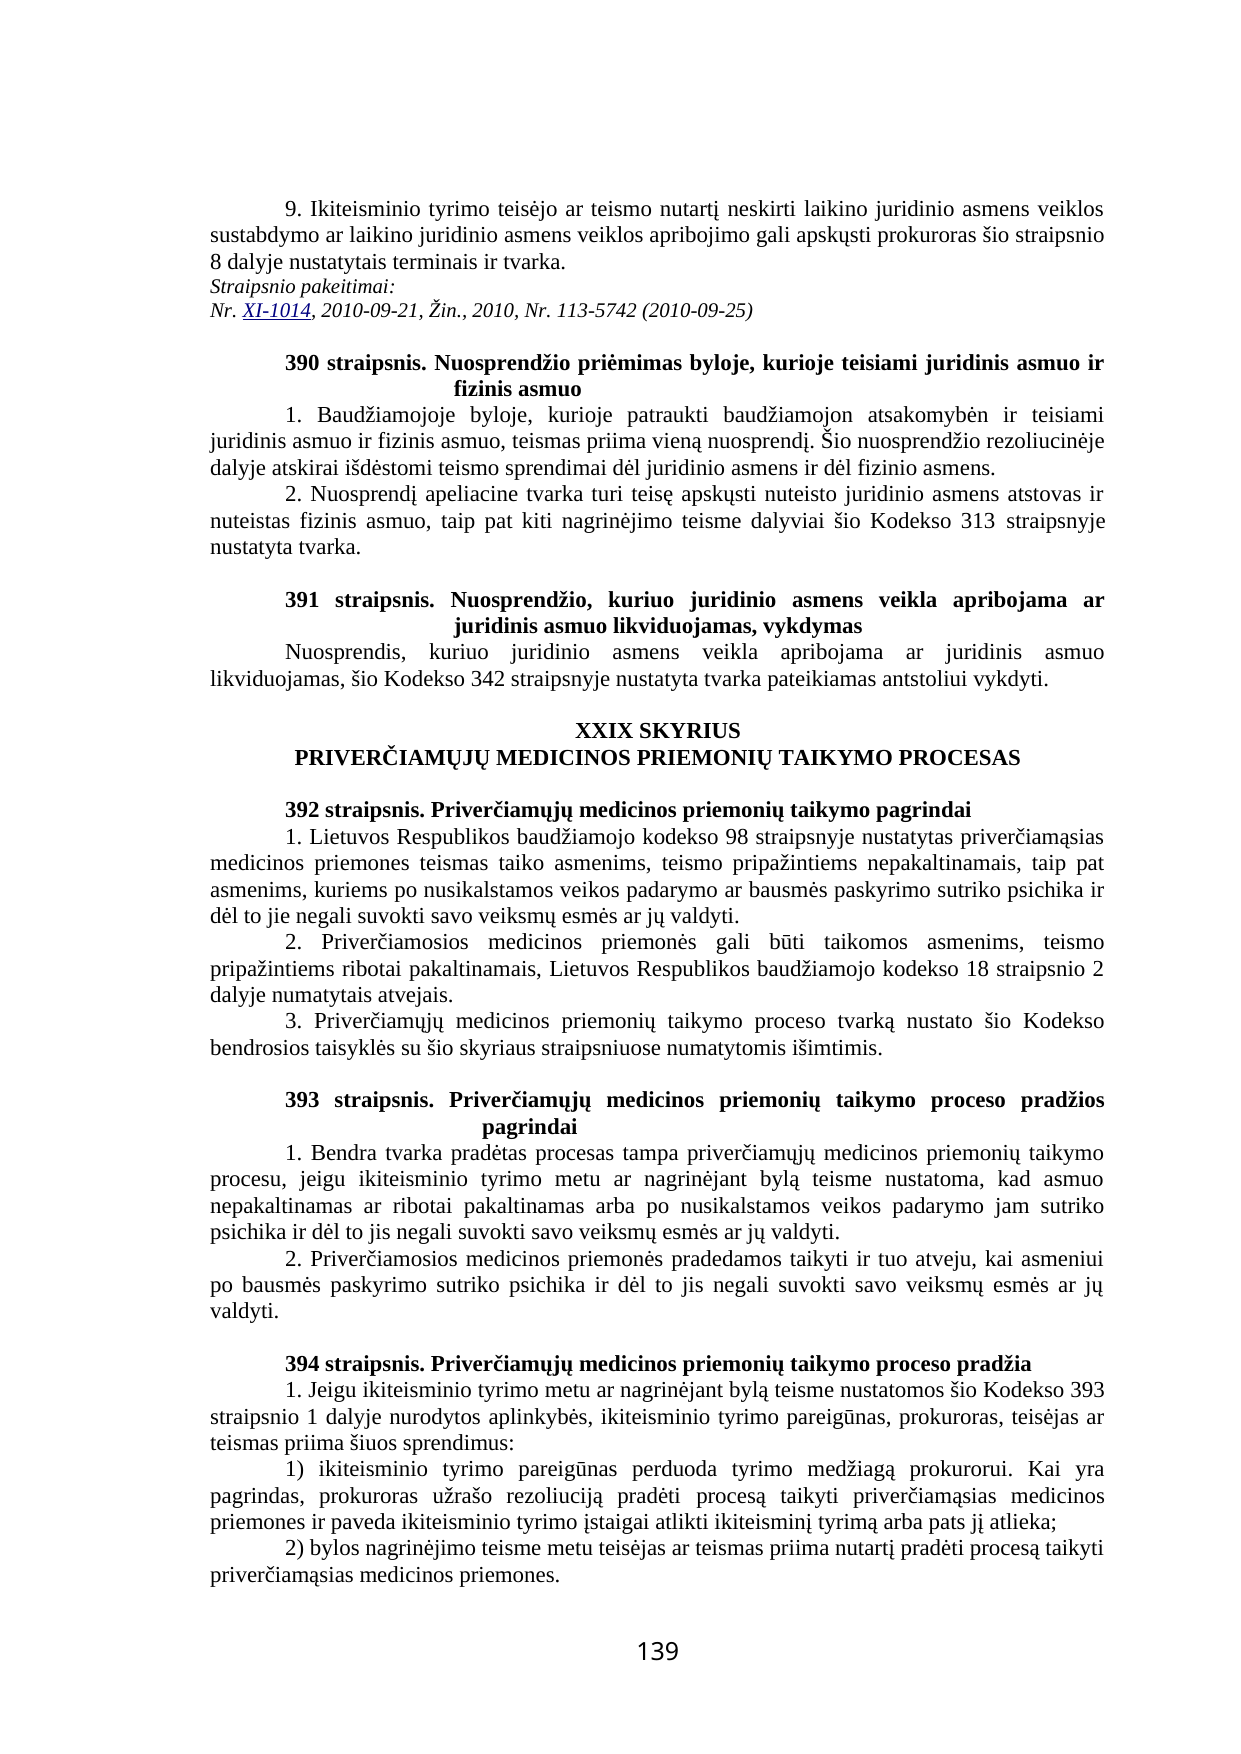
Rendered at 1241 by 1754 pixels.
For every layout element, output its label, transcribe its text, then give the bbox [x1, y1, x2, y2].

text 3. Priverčiamųjų medicinos priemonių taikymo proceso tvarką nustato šio Kodekso bendrosios taisyklės su šio skyriaus straipsniuose numatytomis išimtimis. [210, 1007, 1106, 1060]
text 390 straipsnis. Nuosprendžio priėmimas byloje, kurioje teisiami juridinis asmuo ir fizinis asmuo [285, 348, 1106, 401]
text 1. Lietuvos Respublikos baudžiamojo kodekso 98 straipsnyje nustatytas priverčiamąsias medicinos priemones teismas taiko asmenims, teismo pripažintiems nepakaltinamais, taip pat asmenims, kuriems po nusikalstamos veikos padarymo ar bausmės paskyrimo sutriko psichika ir dėl to jie negali suvokti savo veiksmų esmės ar jų valdyti. [210, 823, 1106, 928]
text 1. Bendra tvarka pradėtas procesas tampa priverčiamųjų medicinos priemonių taikymo procesu, jeigu ikiteisminio tyrimo metu ar nagrinėjant bylą teisme nustatoma, kad asmuo nepakaltinamas ar ribotai pakaltinamas arba po nusikalstamos veikos padarymo jam sutriko psichika ir dėl to jis negali suvokti savo veiksmų esmės ar jų valdyti. [210, 1139, 1106, 1244]
text 393 straipsnis. Priverčiamųjų medicinos priemonių taikymo proceso pradžios pagrindai [285, 1086, 1106, 1139]
text 1. Baudžiamojoje byloje, kurioje patraukti baudžiamojon atsakomybėn ir teisiami juridinis asmuo ir fizinis asmuo, teismas priima vieną nuosprendį. Šio nuosprendžio rezoliucinėje dalyje atskirai išdėstomi teismo sprendimai dėl juridinio asmens ir dėl fizinio asmens. [210, 401, 1106, 480]
text 394 straipsnis. Priverčiamųjų medicinos priemonių taikymo proceso pradžia [285, 1350, 1106, 1376]
text 392 straipsnis. Priverčiamųjų medicinos priemonių taikymo pagrindai [285, 797, 1106, 823]
text 2. Priverčiamosios medicinos priemonės gali būti taikomos asmenims, teismo pripažintiems ribotai pakaltinamais, Lietuvos Respublikos baudžiamojo kodekso 18 straipsnio 2 dalyje numatytais atvejais. [210, 928, 1106, 1007]
text Priverčiamųjų medicinos priemonių taikymo procesas [210, 744, 1106, 770]
text Nuosprendis, kuriuo juridinio asmens veikla apribojama ar juridinis asmuo likviduojamas, šio Kodekso 342 straipsnyje nustatyta tvarka pateikiamas antstoliui vykdyti. [210, 638, 1106, 691]
text 2. Nuosprendį apeliacine tvarka turi teisę apskųsti nuteisto juridinio asmens atstovas ir nuteistas fizinis asmuo, taip pat kiti nagrinėjimo teisme dalyviai šio Kodekso 313 straipsnyje nustatyta tvarka. [210, 480, 1106, 559]
text Nr. XI-1014, 2010-09-21, Žin., 2010, Nr. 113-5742 (2010-09-25) [210, 298, 1106, 322]
text 2. Priverčiamosios medicinos priemonės pradedamos taikyti ir tuo atveju, kai asmeniui po bausmės paskyrimo sutriko psichika ir dėl to jis negali suvokti savo veiksmų esmės ar jų valdyti. [210, 1244, 1106, 1324]
text 391 straipsnis. Nuosprendžio, kuriuo juridinio asmens veikla apribojama ar juridinis asmuo likviduojamas, vykdymas [285, 586, 1106, 638]
text 2) bylos nagrinėjimo teisme metu teisėjas ar teismas priima nutartį pradėti procesą taikyti priverčiamąsias medicinos priemones. [210, 1534, 1106, 1587]
text Straipsnio pakeitimai: [210, 274, 1106, 298]
subtitle XXIX skyrius [210, 717, 1106, 744]
text 1. Jeigu ikiteisminio tyrimo metu ar nagrinėjant bylą teisme nustatomos šio Kodekso 393 straipsnio 1 dalyje nurodytos aplinkybės, ikiteisminio tyrimo pareigūnas, prokuroras, teisėjas ar teismas priima šiuos sprendimus: [210, 1376, 1106, 1455]
text 1) ikiteisminio tyrimo pareigūnas perduoda tyrimo medžiagą prokurorui. Kai yra pagrindas, prokuroras užrašo rezoliuciją pradėti procesą taikyti priverčiamąsias medicinos priemones ir paveda ikiteisminio tyrimo įstaigai atlikti ikiteisminį tyrimą arba pats jį atlieka; [210, 1455, 1106, 1534]
text 9. Ikiteisminio tyrimo teisėjo ar teismo nutartį neskirti laikino juridinio asmens veiklos sustabdymo ar laikino juridinio asmens veiklos apribojimo gali apskųsti prokuroras šio straipsnio 8 dalyje nustatytais terminais ir tvarka. [210, 195, 1106, 274]
